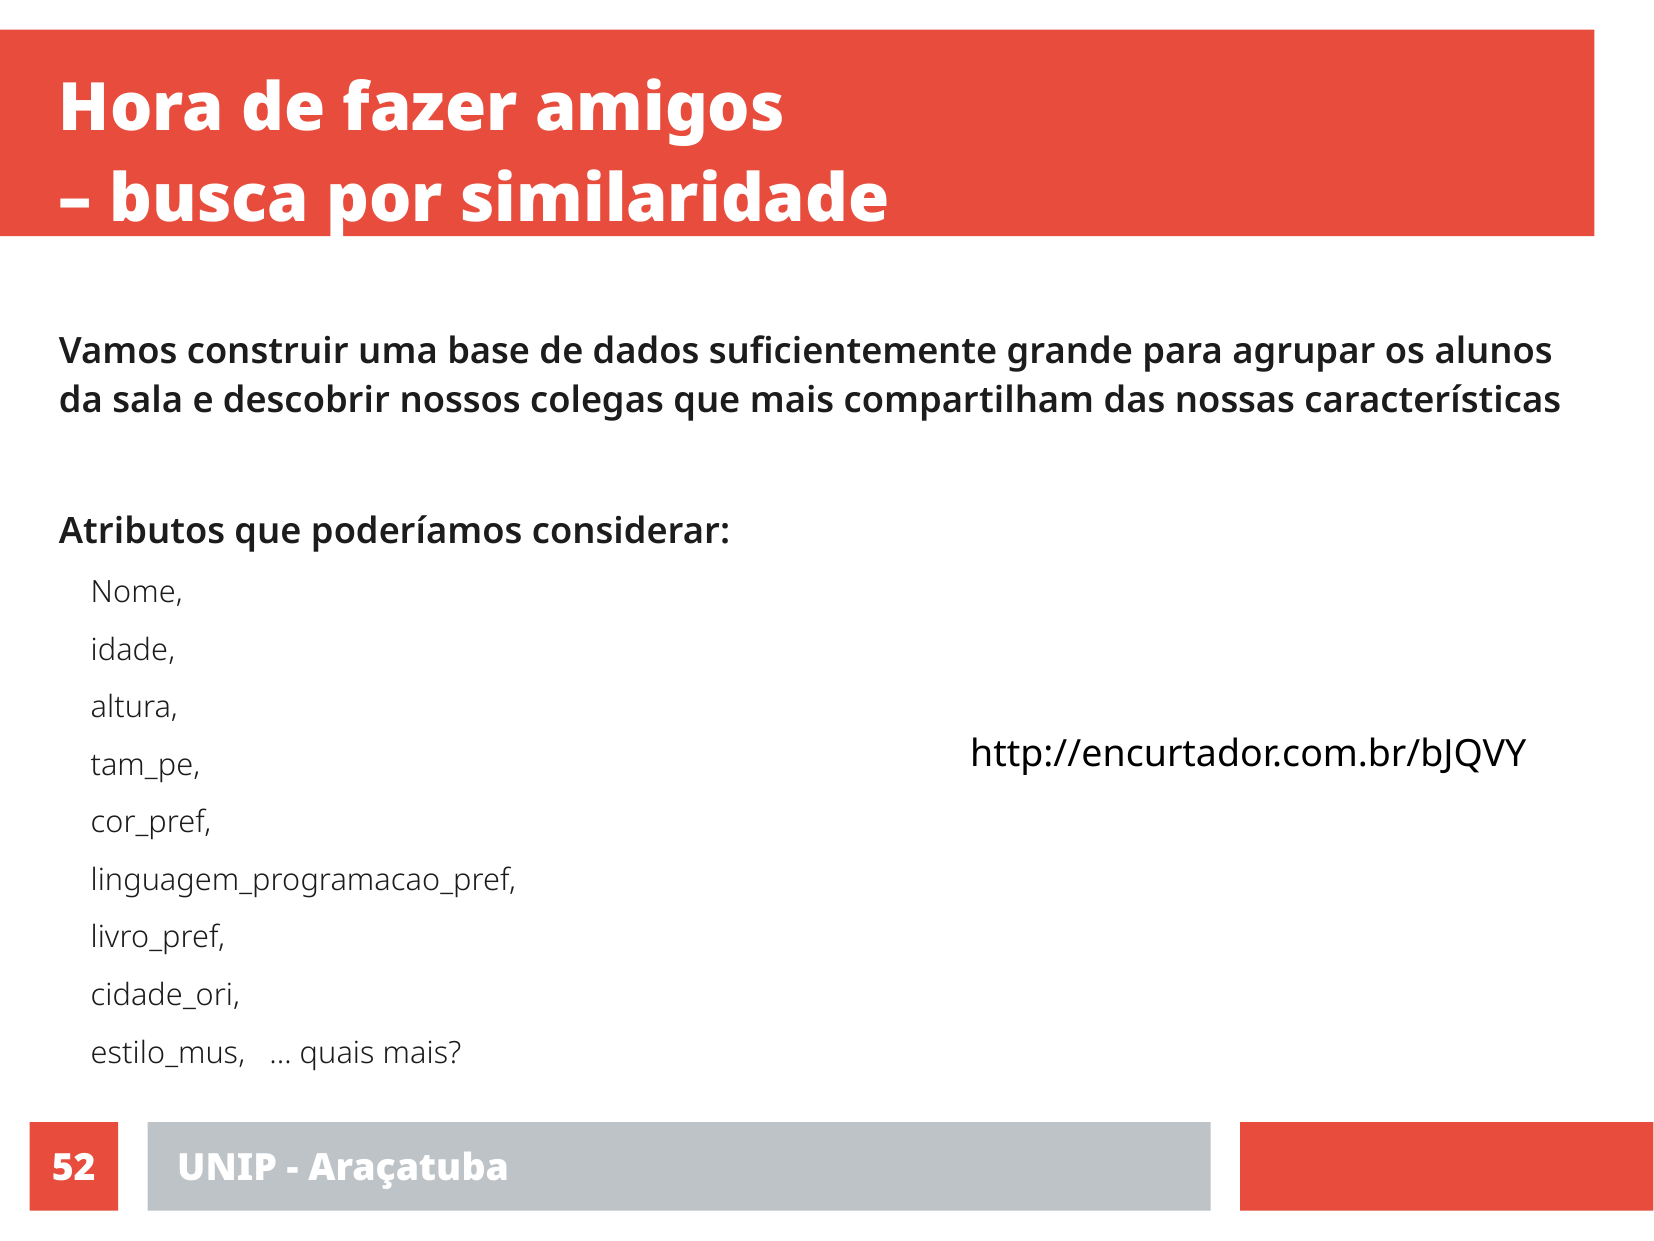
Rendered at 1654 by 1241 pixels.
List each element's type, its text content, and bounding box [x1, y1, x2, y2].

title Hora de fazer amigos – busca por similaridade [59, 59, 1595, 207]
text_box http://encurtador.com.br/bJQVY [955, 719, 1607, 822]
list Vamos construir uma base de dados suficientemente grande para agrupar os alunos da sala e descobrir nossos colegas que mais compartilham das nossas características Atributos que poderíamos considerar: Nome, idade, altura, tam_pe, cor_pref, linguagem_programacao_pref, livro_pref, cidade_ori, estilo_mus, … quais mais? [59, 324, 1565, 1093]
